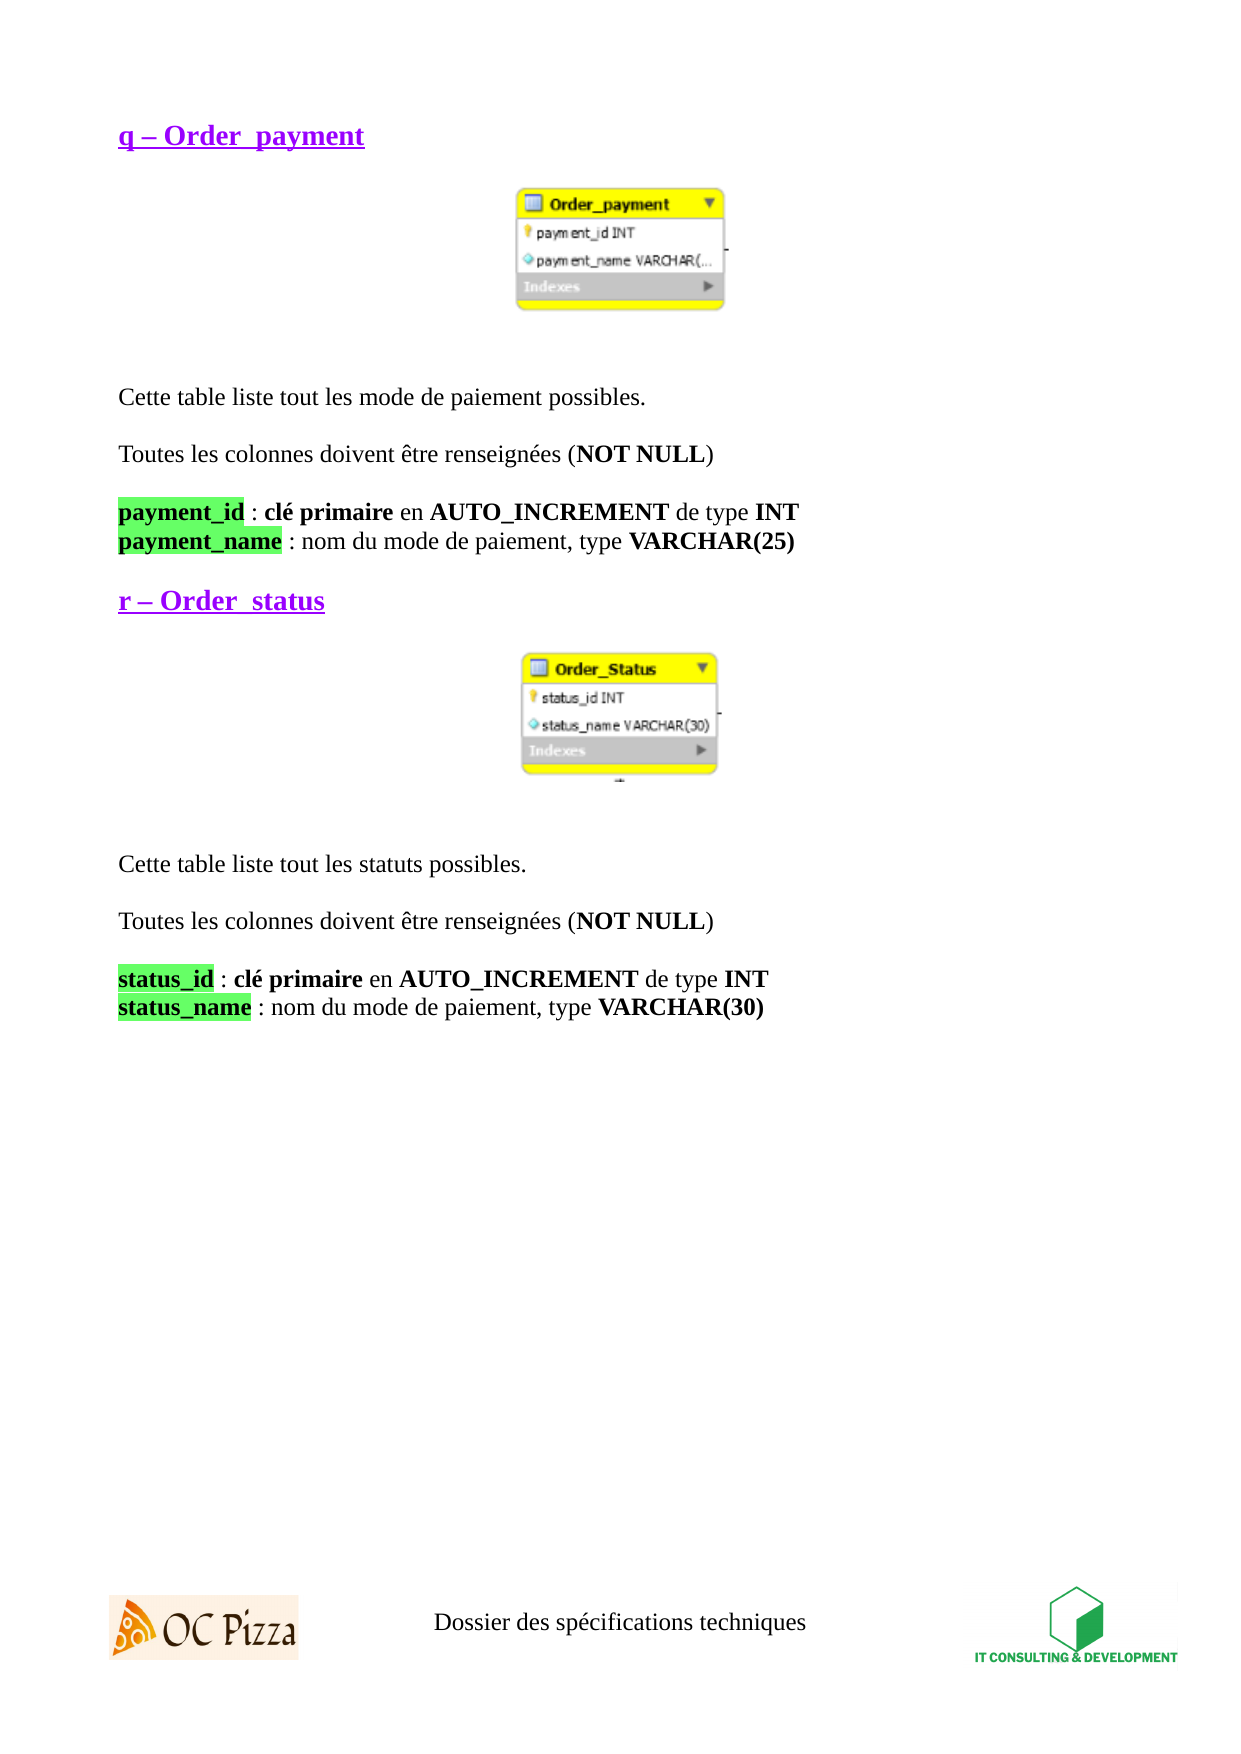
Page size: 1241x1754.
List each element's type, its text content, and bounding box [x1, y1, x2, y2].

text payment_name : nom du mode de paiement, type VARCHAR(25) [118, 526, 1122, 554]
picture [511, 185, 729, 315]
picture [962, 1582, 1178, 1671]
text status_name : nom du mode de paiement, type VARCHAR(30) [118, 992, 1122, 1021]
text payment_id : clé primaire en AUTO_INCREMENT de type INT [118, 497, 1122, 526]
text Cette table liste tout les mode de paiement possibles. [118, 382, 1122, 411]
text Toutes les colonnes doivent être renseignées (NOT NULL) [118, 439, 1122, 468]
picture [518, 650, 722, 782]
text q – Order_payment [118, 118, 1122, 152]
text Cette table liste tout les statuts possibles. [118, 849, 1122, 877]
text status_id : clé primaire en AUTO_INCREMENT de type INT [118, 964, 1122, 992]
picture [108, 1595, 306, 1660]
text Toutes les colonnes doivent être renseignées (NOT NULL) [118, 906, 1122, 935]
text r – Order_status [118, 583, 1122, 617]
